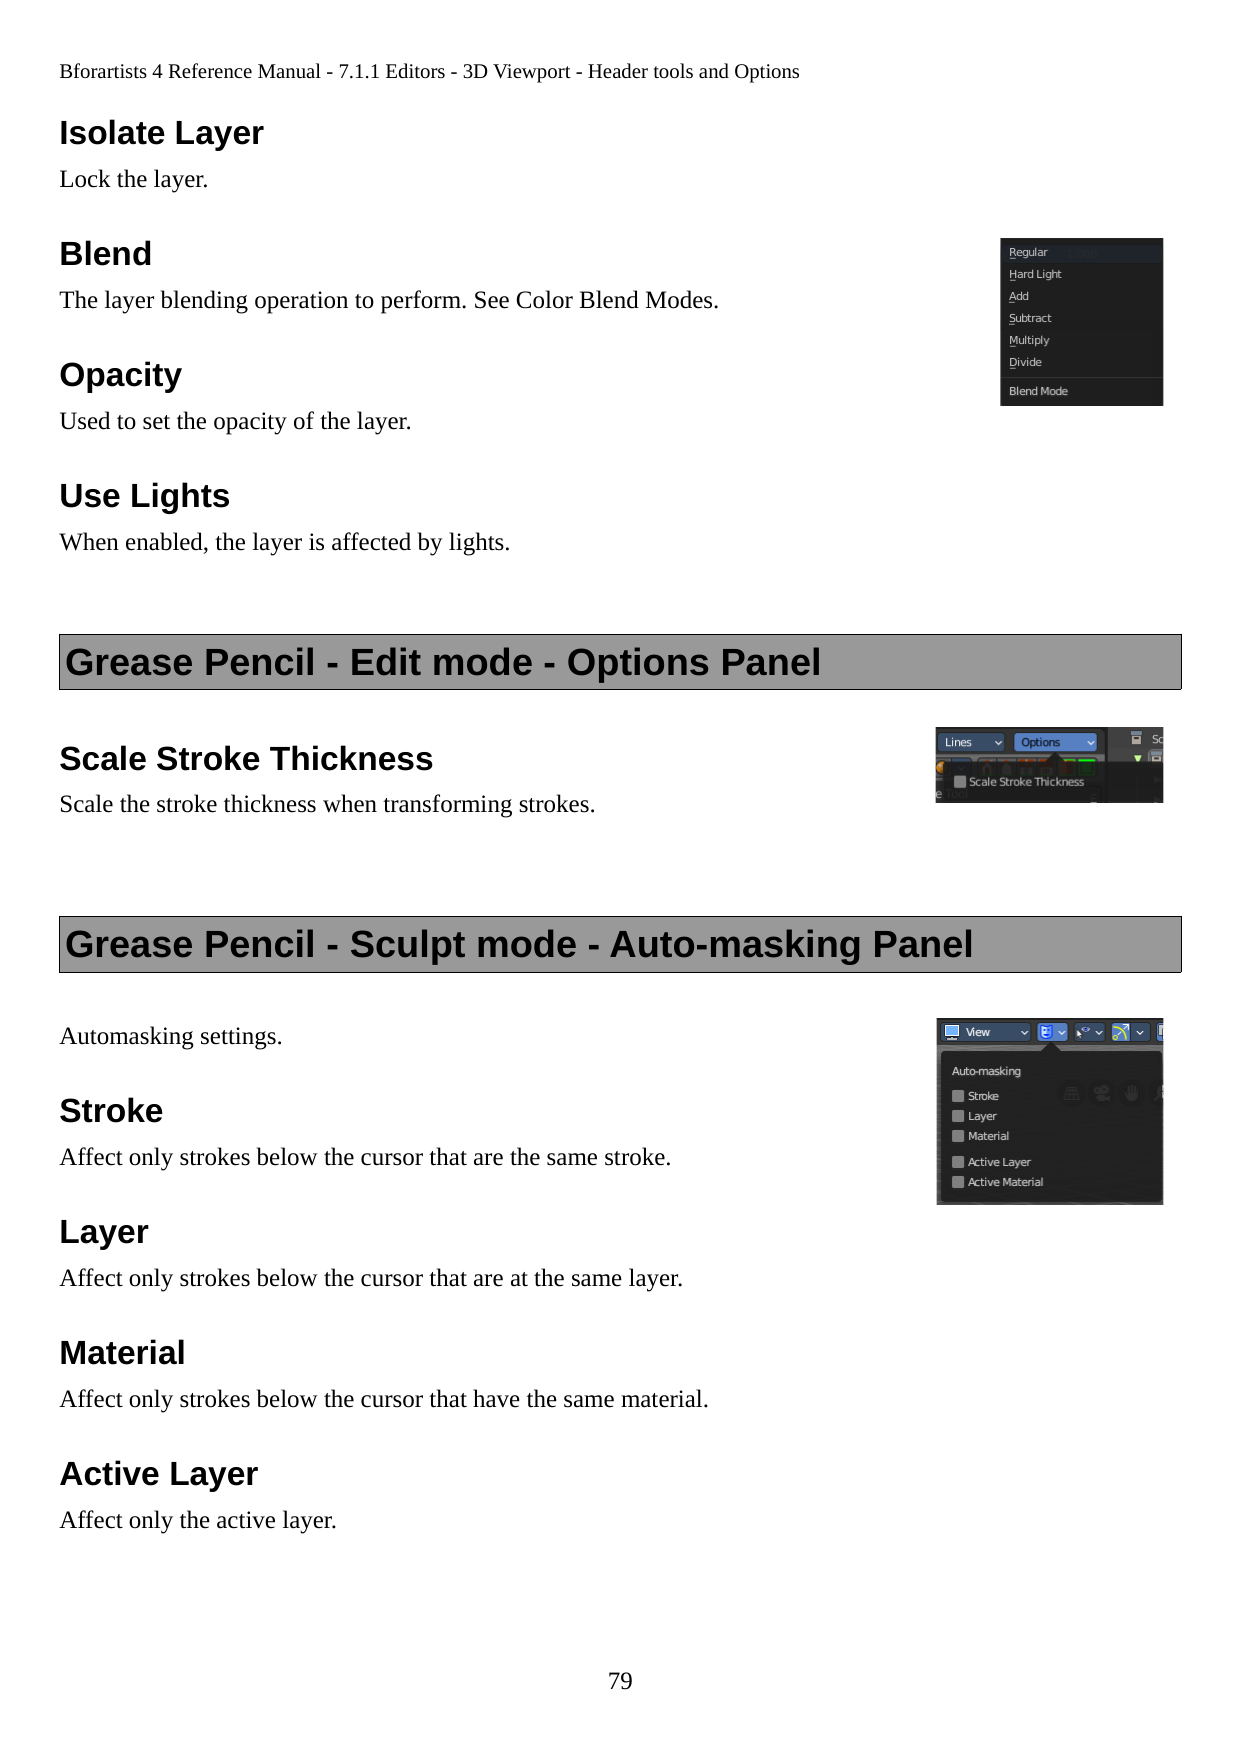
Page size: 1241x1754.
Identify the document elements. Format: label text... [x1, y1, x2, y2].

text Scale the stroke thickness when transforming strokes. [59, 789, 1181, 818]
text Affect only strokes below the cursor that are the same stroke. [59, 1142, 936, 1171]
text Used to set the opacity of the layer. [59, 406, 1181, 434]
text When enabled, the layer is affected by lights. [59, 527, 1181, 556]
subtitle [1164, 355, 1181, 393]
picture [935, 727, 1164, 803]
subtitle Material [59, 1333, 1181, 1371]
text The layer blending operation to perform. See Color Blend Modes. [59, 285, 1000, 313]
table_header Grease Pencil - Edit mode - Options Panel [60, 635, 1181, 689]
picture [936, 1018, 1164, 1205]
text Affect only strokes below the cursor that have the same material. [59, 1384, 1181, 1413]
subtitle Use Lights [59, 476, 1181, 514]
text Affect only the active layer. [59, 1505, 1181, 1534]
subtitle Isolate Layer [59, 113, 1181, 151]
text Lock the layer. [59, 164, 1181, 192]
subtitle Blend [59, 234, 1181, 272]
text Affect only strokes below the cursor that are at the same layer. [59, 1263, 1181, 1292]
subtitle Opacity [59, 355, 1000, 393]
subtitle [1164, 738, 1181, 777]
subtitle [1164, 1091, 1181, 1129]
table_header Grease Pencil - Sculpt mode - Auto-masking Panel [60, 917, 1181, 972]
subtitle Scale Stroke Thickness [59, 738, 935, 777]
subtitle Layer [59, 1212, 1181, 1250]
subtitle Stroke [59, 1091, 936, 1129]
text Automasking settings. [59, 1021, 936, 1049]
subtitle Active Layer [59, 1454, 1181, 1492]
picture [1000, 238, 1164, 406]
text [1164, 1021, 1181, 1049]
